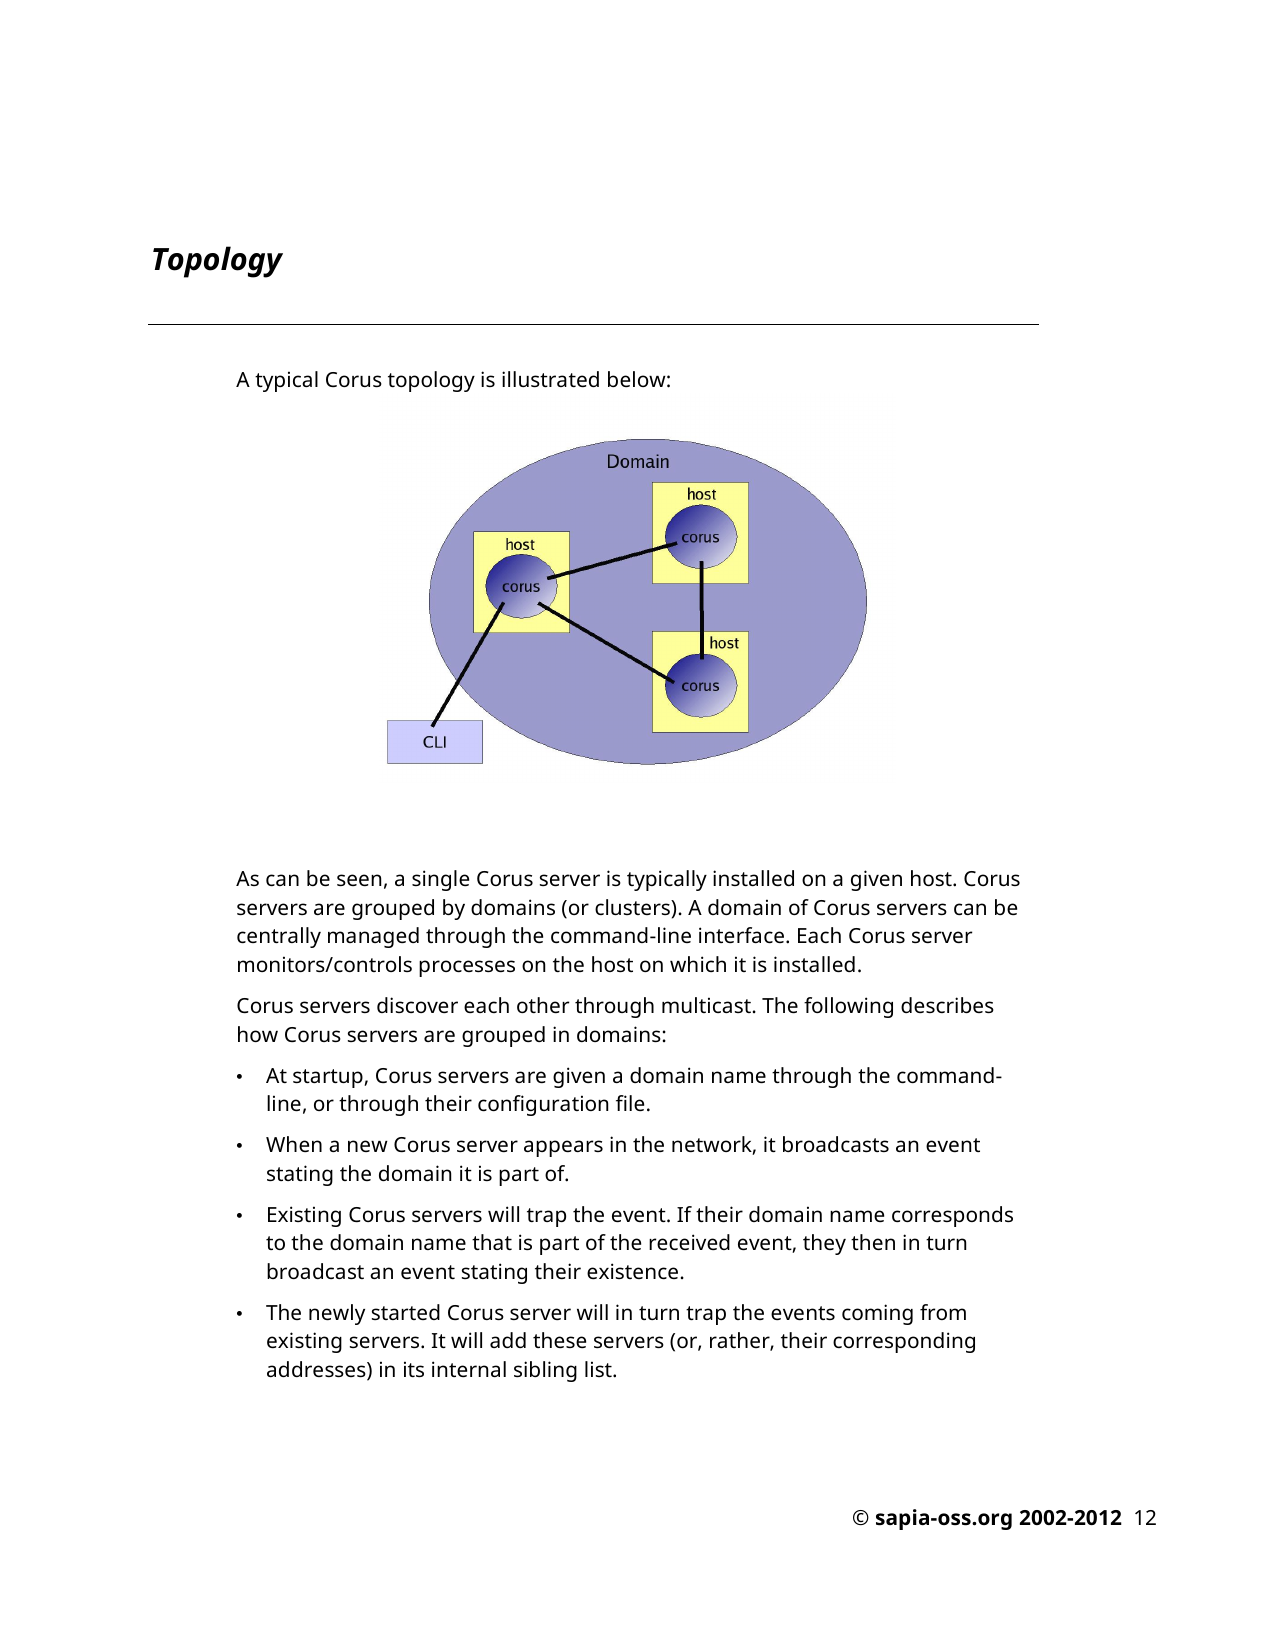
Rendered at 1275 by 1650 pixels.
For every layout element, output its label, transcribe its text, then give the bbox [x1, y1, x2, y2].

subtitle Topology [148, 235, 1039, 324]
text As can be seen, a single Corus server is typically installed on a given host. Corus servers are grouped by domains (or clusters). A domain of Corus servers can be centrally managed through the command-line interface. Each Corus server monitors/controls processes on the host on which it is installed. [236, 864, 1039, 978]
list The newly started Corus server will in turn trap the events coming from existing servers. It will add these servers (or, rather, their corresponding addresses) in its internal sibling list. [236, 1298, 1039, 1383]
picture [378, 393, 897, 783]
text Corus servers discover each other through multicast. The following describes how Corus servers are grouped in domains: [236, 991, 1039, 1048]
list At startup, Corus servers are given a domain name through the command-line, or through their configuration file. [236, 1061, 1039, 1118]
list When a new Corus server appears in the network, it broadcasts an event stating the domain it is part of. [236, 1130, 1039, 1187]
list Existing Corus servers will trap the event. If their domain name corresponds to the domain name that is part of the received event, they then in turn broadcast an event stating their existence. [236, 1200, 1039, 1285]
text A typical Corus topology is illustrated below: [236, 365, 1039, 394]
